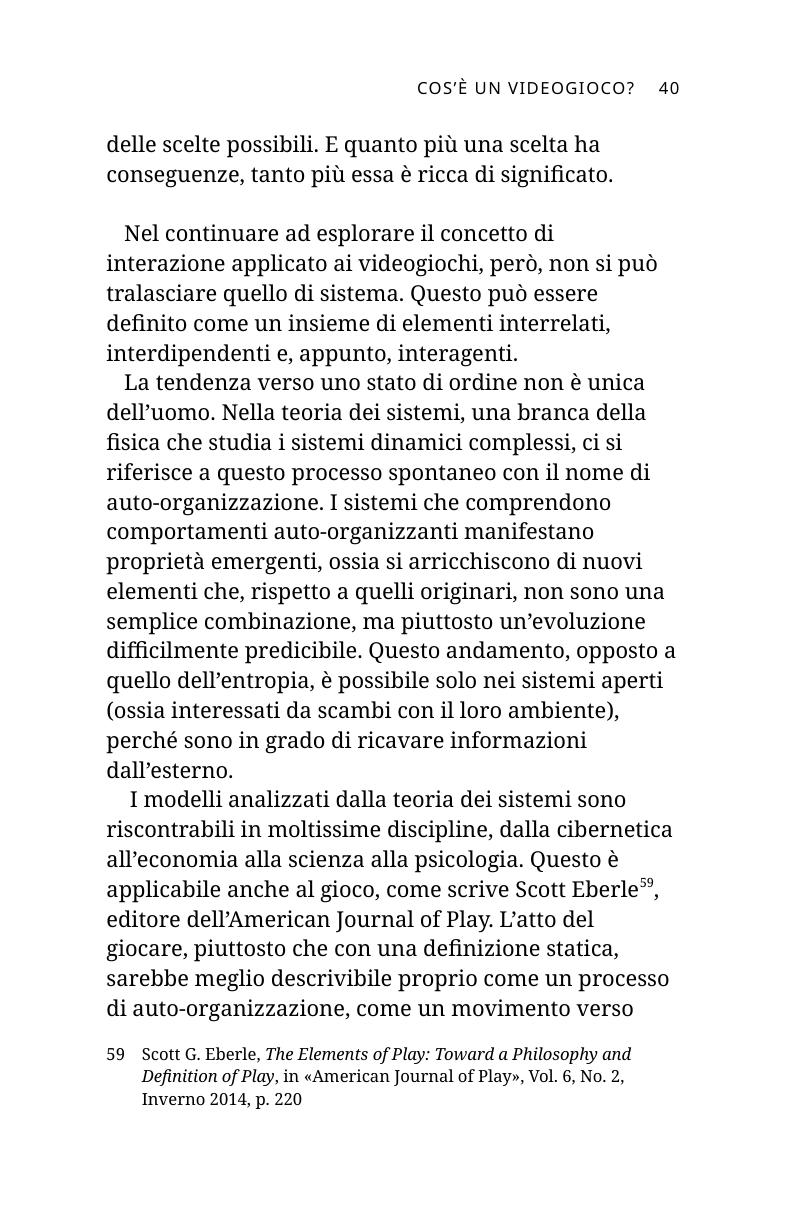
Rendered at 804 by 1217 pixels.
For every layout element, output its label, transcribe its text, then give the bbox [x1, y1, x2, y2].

text La tendenza verso uno stato di ordine non è unica dell’uomo. Nella teoria dei sistemi, una branca della fisica che studia i sistemi dinamici complessi, ci si riferisce a questo processo spontaneo con il nome di auto-organizzazione. I sistemi che comprendono comportamenti auto-organizzanti manifestano proprietà emergenti, ossia si arricchiscono di nuovi elementi che, rispetto a quelli originari, non sono una semplice combinazione, ma piuttosto un’evoluzione difficilmente predicibile. Questo andamento, opposto a quello dell’entropia, è possibile solo nei sistemi aperti (ossia interessati da scambi con il loro ambiente), perché sono in grado di ricavare informazioni dall’esterno. [106, 367, 679, 784]
text I modelli analizzati dalla teoria dei sistemi sono riscontrabili in moltissime discipline, dalla cibernetica all’economia alla scienza alla psicologia. Questo è applicabile anche al gioco, come scrive Scott Eberle, editore dell’American Journal of Play. L’atto del giocare, piuttosto che con una definizione statica, sarebbe meglio descrivibile proprio come un processo di auto-organizzazione, come un movimento verso [106, 784, 679, 1023]
text Scott G. Eberle, The Elements of Play: Toward a Philosophy and Definition of Play, in «American Journal of Play», Vol. 6, No. 2, Inverno 2014, p. 220 [106, 1042, 679, 1110]
text delle scelte possibili. E quanto più una scelta ha conseguenze, tanto più essa è ricca di significato. [106, 129, 679, 188]
text Nel continuare ad esplorare il concetto di interazione applicato ai videogiochi, però, non si può tralasciare quello di sistema. Questo può essere definito come un insieme di elementi interrelati, interdipendenti e, appunto, interagenti. [106, 218, 679, 367]
